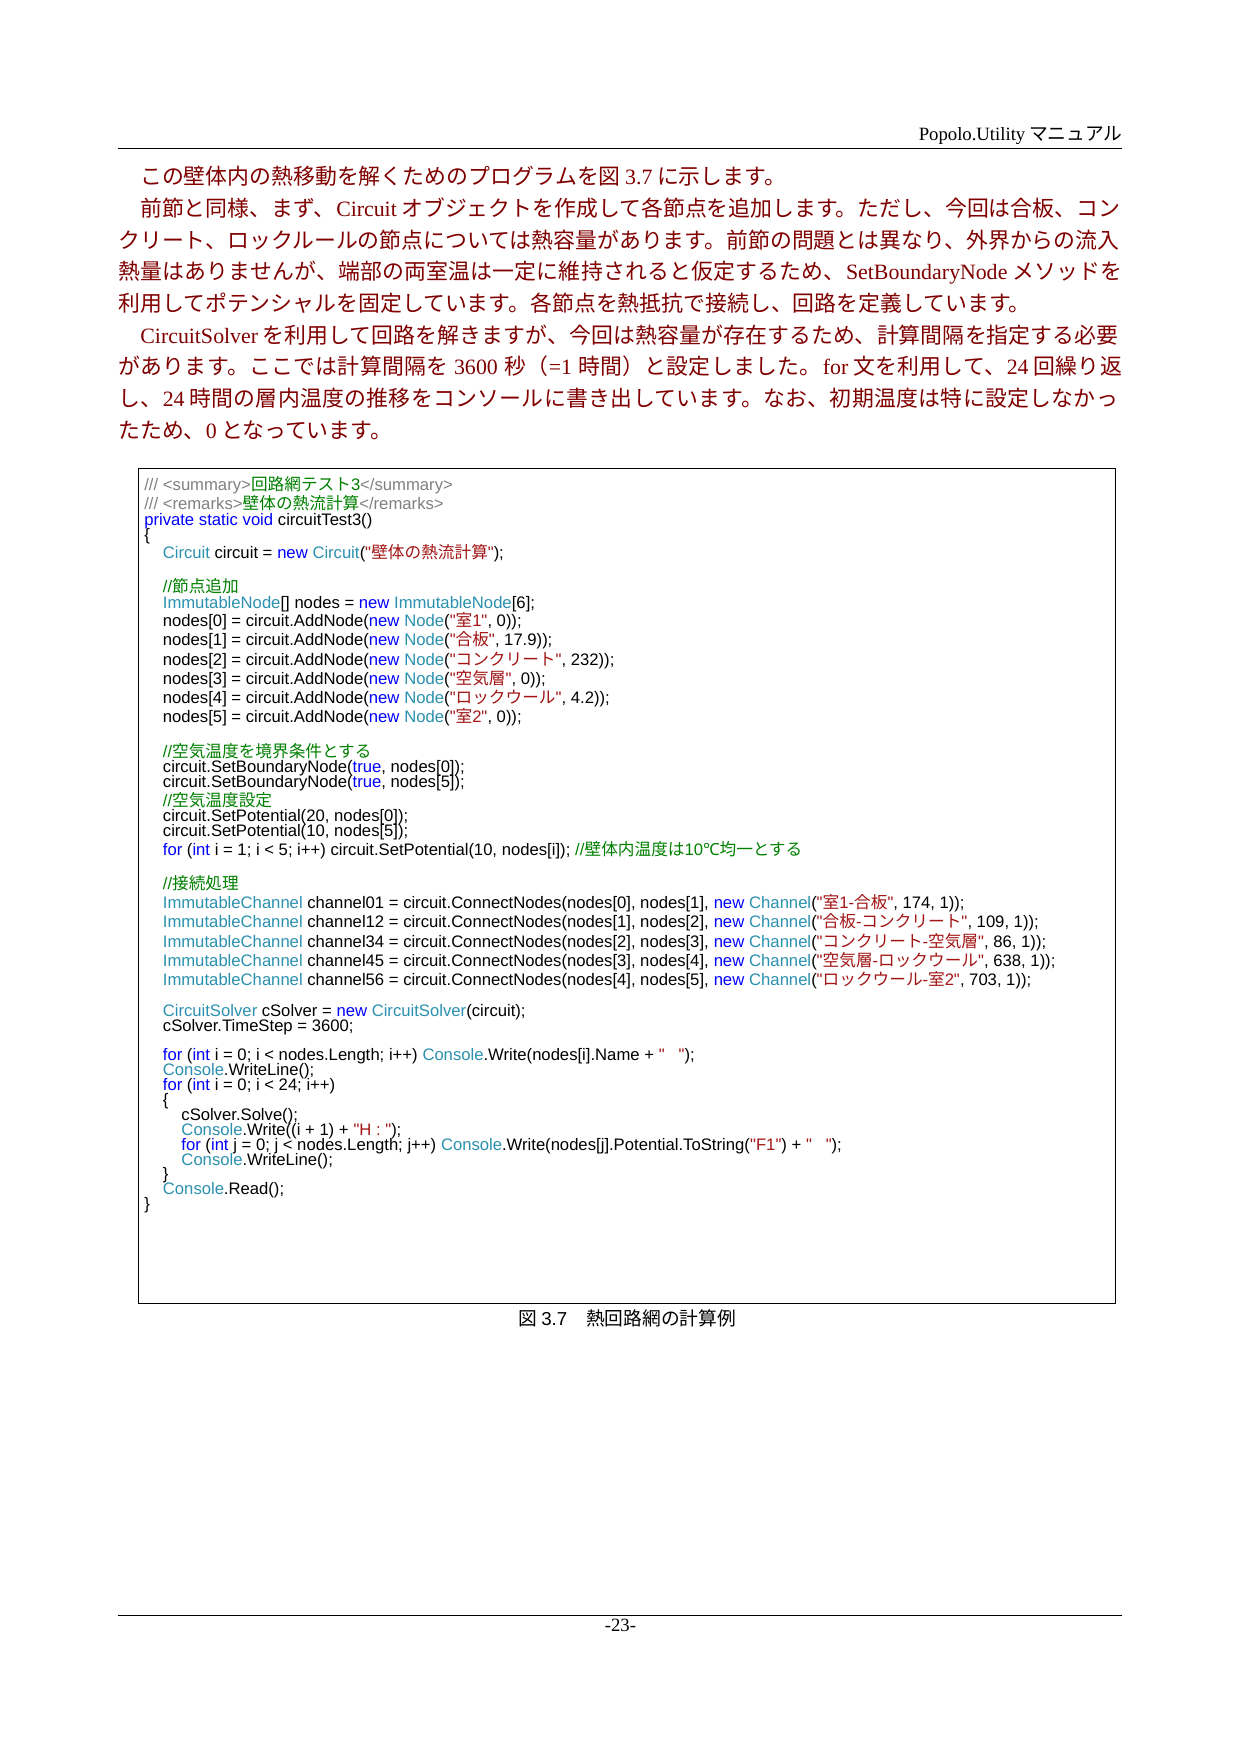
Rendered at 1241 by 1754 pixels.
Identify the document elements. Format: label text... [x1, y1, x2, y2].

text 前節と同様、まず、Circuitオブジェクトを作成して各節点を追加します。ただし、今回は合板、コンクリート、ロックルールの節点については熱容量があります。前節の問題とは異なり、外界からの流入熱量はありませんが、端部の両室温は一定に維持されると仮定するため、SetBoundaryNodeメソッドを利用してポテンシャルを固定しています。各節点を熱抵抗で接続し、回路を定義しています。 [118, 191, 1122, 318]
text 図3.7 熱回路網の計算例 [139, 469, 1115, 1303]
text 図3.7 熱回路網の計算例 [138, 1304, 1116, 1331]
text CircuitSolverを利用して回路を解きますが、今回は熱容量が存在するため、計算間隔を指定する必要があります。ここでは計算間隔を3600 秒（=1 時間）と設定しました。for文を利用して、24回繰り返し、24時間の層内温度の推移をコンソールに書き出しています。なお、初期温度は特に設定しなかったため、0となっています。 [118, 318, 1122, 444]
text この壁体内の熱移動を解くためのプログラムを図3.7に示します。 [118, 159, 1122, 191]
